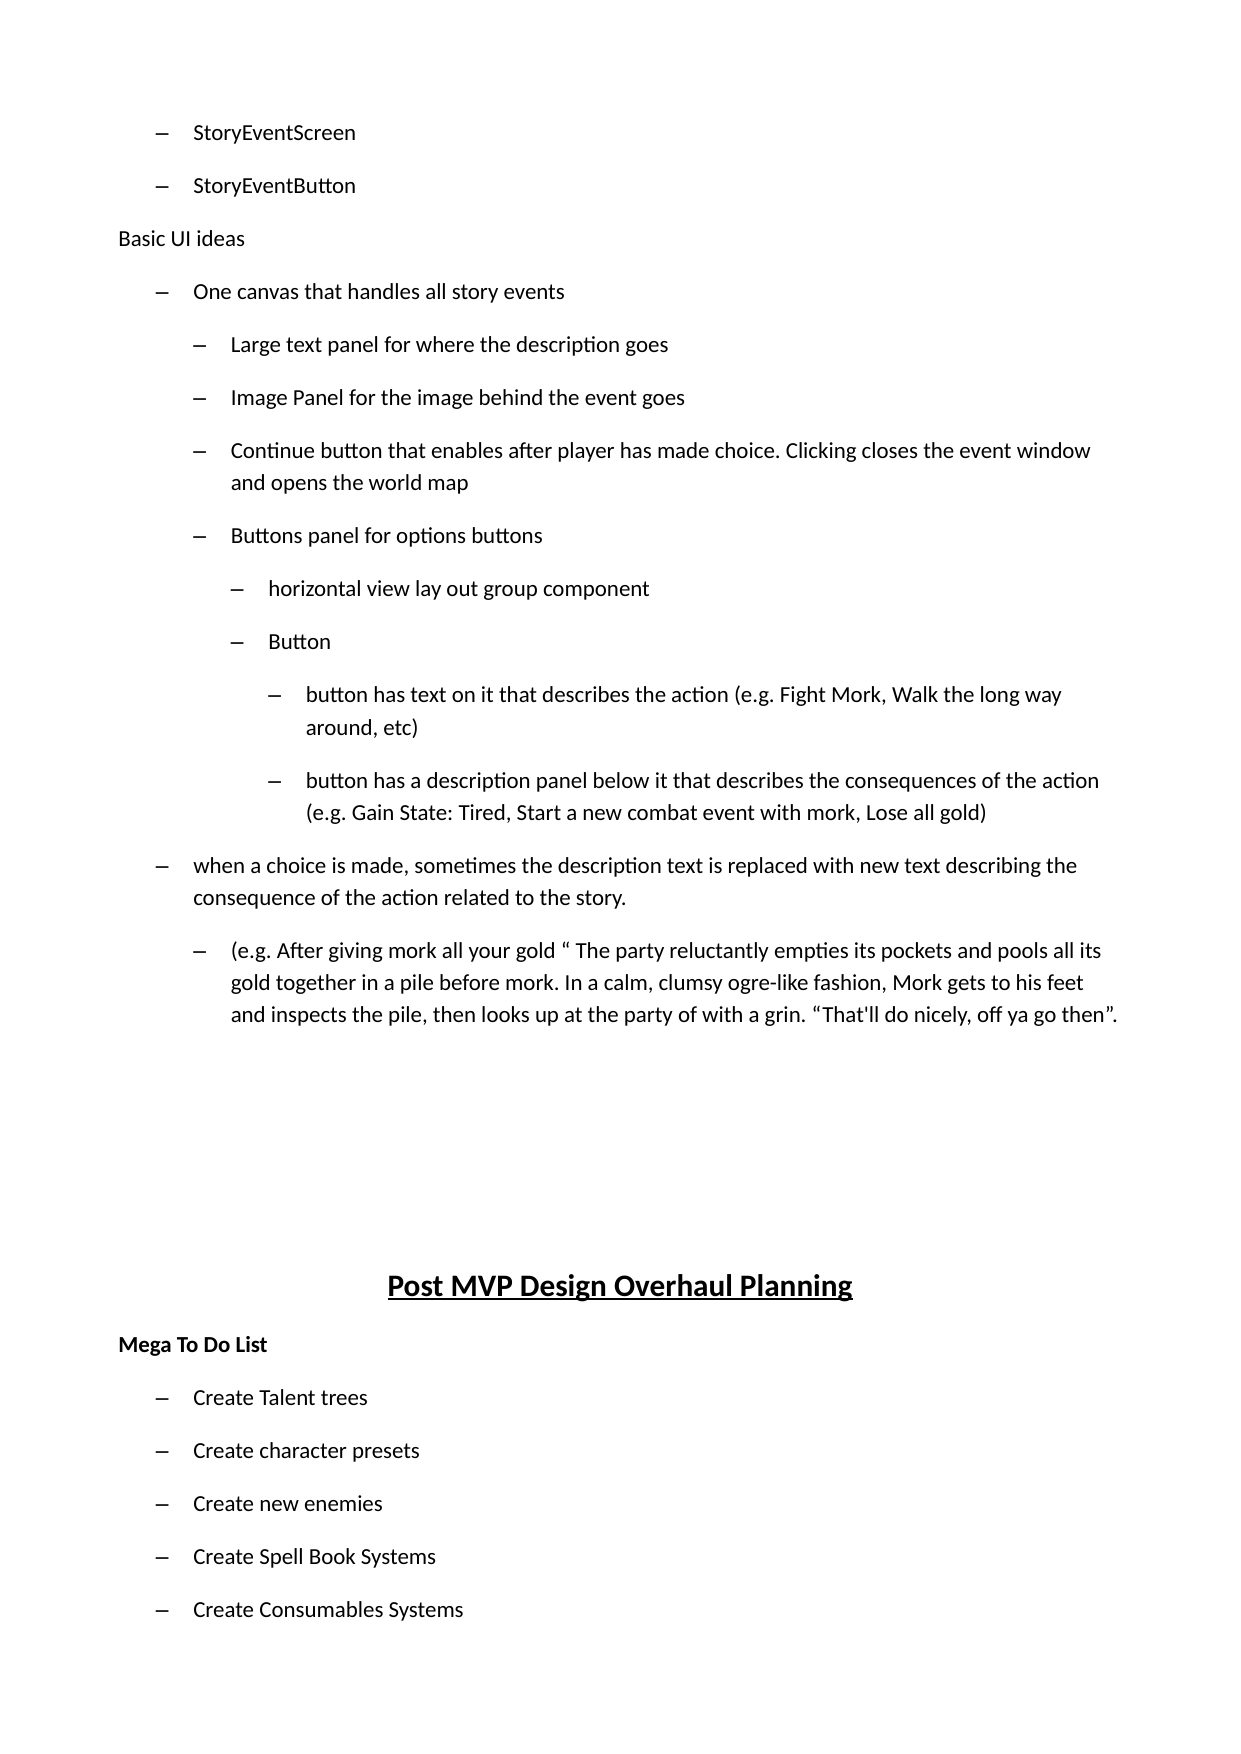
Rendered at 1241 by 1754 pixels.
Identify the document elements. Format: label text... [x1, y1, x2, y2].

list (e.g. After giving mork all your gold “ The party reluctantly empties its pockets and pools all its gold together in a pile before mork. In a calm, clumsy ogre-like fashion, Mork gets to his feet and inspects the pile, then looks up at the party of with a grin. “That'll do nicely, off ya go then”. [193, 936, 1122, 1028]
list Create Talent trees [156, 1383, 1122, 1411]
list StoryEventButton [156, 171, 1122, 199]
list Image Panel for the image behind the event goes [193, 383, 1122, 411]
list Continue button that enables after player has made choice. Clicking closes the event window and opens the world map [193, 436, 1122, 496]
list button has text on it that describes the action (e.g. Fight Mork, Walk the long way around, etc) [268, 681, 1122, 741]
list One canvas that handles all story events [156, 277, 1122, 305]
list Create new enemies [156, 1489, 1122, 1517]
list Buttons panel for options buttons [193, 521, 1122, 549]
list horizontal view lay out group component [231, 574, 1122, 602]
list when a choice is made, sometimes the description text is replaced with new text describing the consequence of the action related to the story. [156, 851, 1122, 911]
list Create Consumables Systems [156, 1595, 1122, 1623]
list Create Spell Book Systems [156, 1542, 1122, 1570]
text Basic UI ideas [118, 224, 1122, 252]
text Post MVP Design Overhaul Planning [118, 1266, 1122, 1304]
list button has a description panel below it that describes the consequences of the action (e.g. Gain State: Tired, Start a new combat event with mork, Lose all gold) [268, 766, 1122, 826]
list Button [231, 627, 1122, 656]
text Mega To Do List [118, 1330, 1122, 1358]
list Create character presets [156, 1436, 1122, 1464]
list Large text panel for where the description goes [193, 330, 1122, 358]
list StoryEventScreen [156, 118, 1122, 146]
